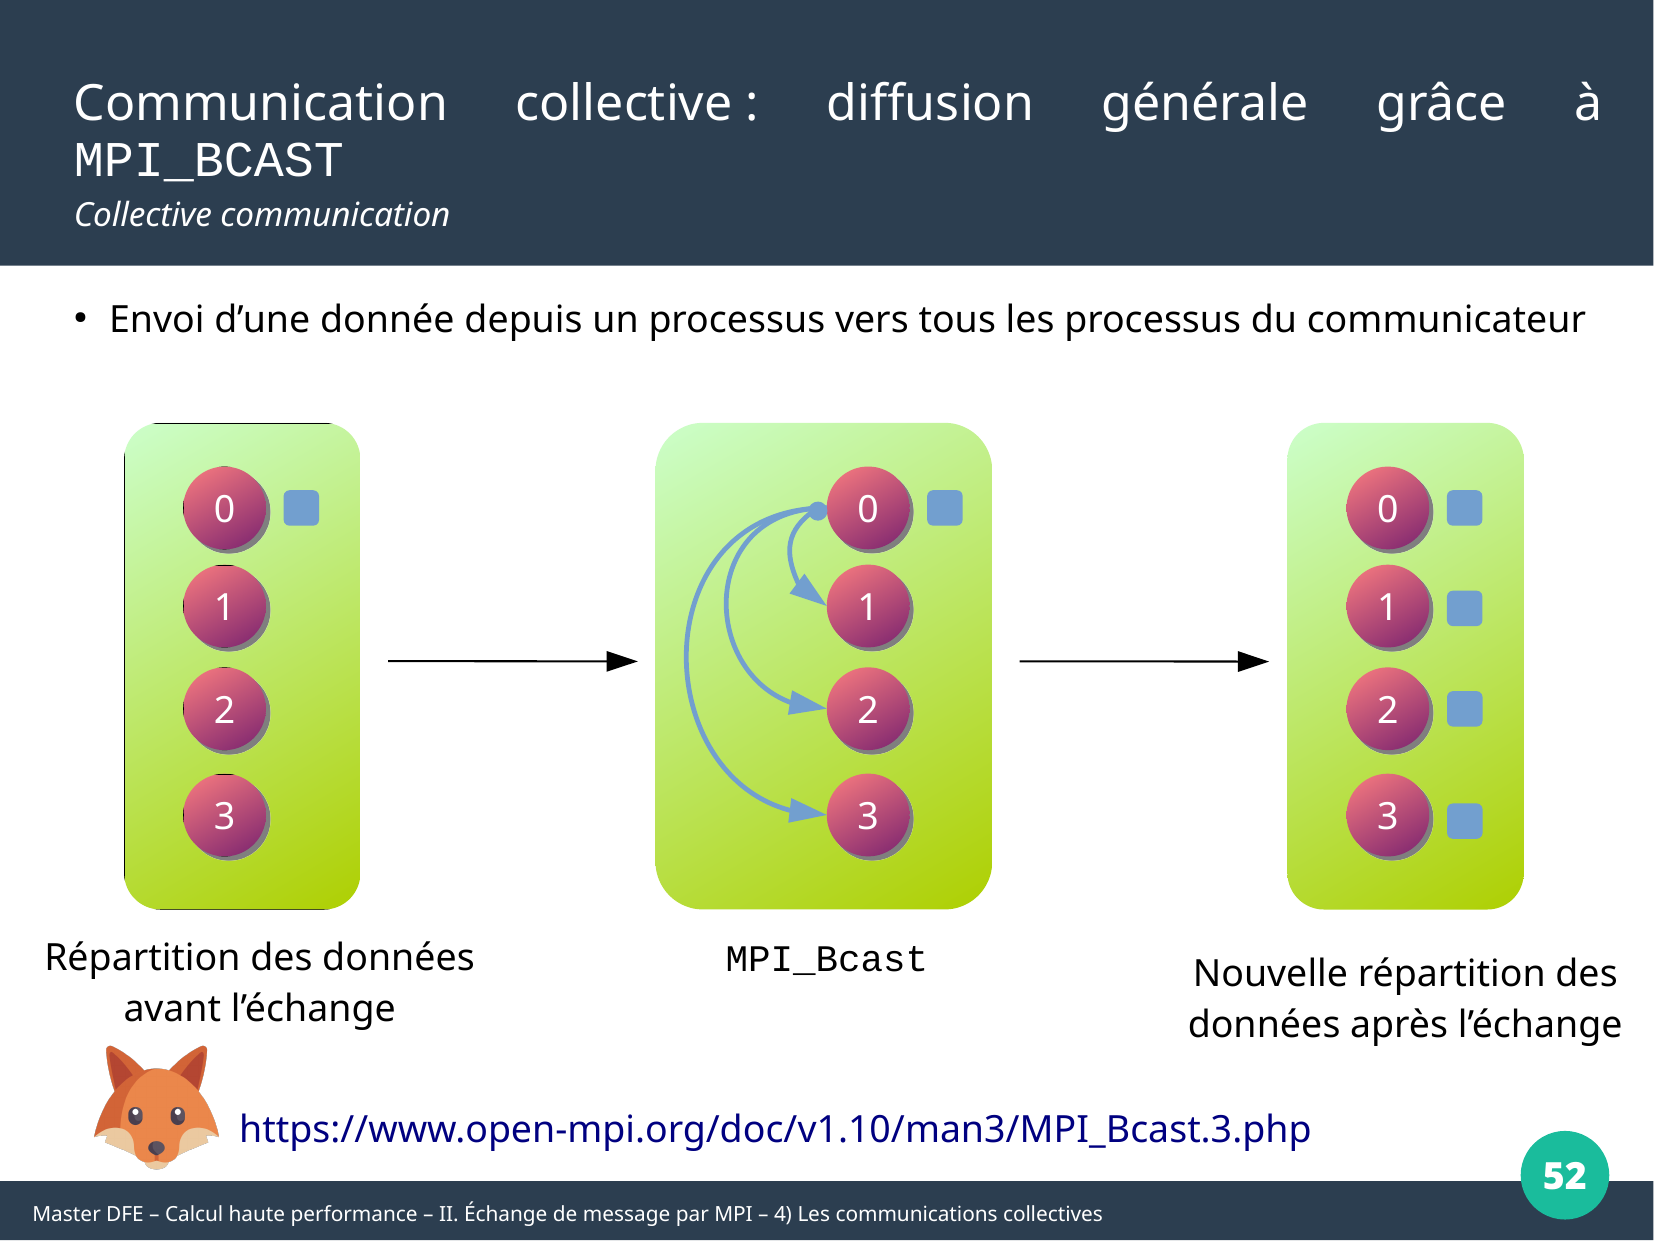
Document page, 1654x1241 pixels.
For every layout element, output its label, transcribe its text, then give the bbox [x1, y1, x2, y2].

text_box 1 [183, 564, 266, 648]
text_box MPI_Bcast [685, 933, 969, 1033]
text_box 1 [826, 564, 910, 648]
text_box Communication collective : diffusion générale grâce à MPI_BCAST Collective communication [59, 59, 1619, 256]
text_box 3 [183, 773, 266, 857]
picture [94, 1045, 219, 1170]
text_box Master DFE – Calcul haute performance – II. Échange de message par MPI – 4) Les communications collectives [17, 1191, 1436, 1235]
text_box 3 [826, 773, 910, 857]
text_box 2 [826, 667, 910, 751]
text_box 3 [1346, 773, 1430, 857]
text_box 0 [826, 466, 910, 550]
text_box 0 [183, 466, 266, 550]
text_box 1 [1346, 564, 1430, 648]
text_box [124, 422, 361, 910]
text_box Nouvelle répartition des données après l’échange [1169, 939, 1642, 1056]
text_box 2 [183, 667, 266, 751]
text_box [1287, 422, 1524, 910]
text_box [655, 422, 993, 910]
text_box Envoi d’une donnée depuis un processus vers tous les processus du communicateur [59, 285, 1619, 367]
text_box https://www.open-mpi.org/doc/v1.10/man3/MPI_Bcast.3.php [224, 1094, 1489, 1164]
text_box 2 [1346, 667, 1430, 751]
text_box Répartition des données avant l’échange [23, 922, 497, 1040]
text_box 0 [1346, 466, 1430, 550]
